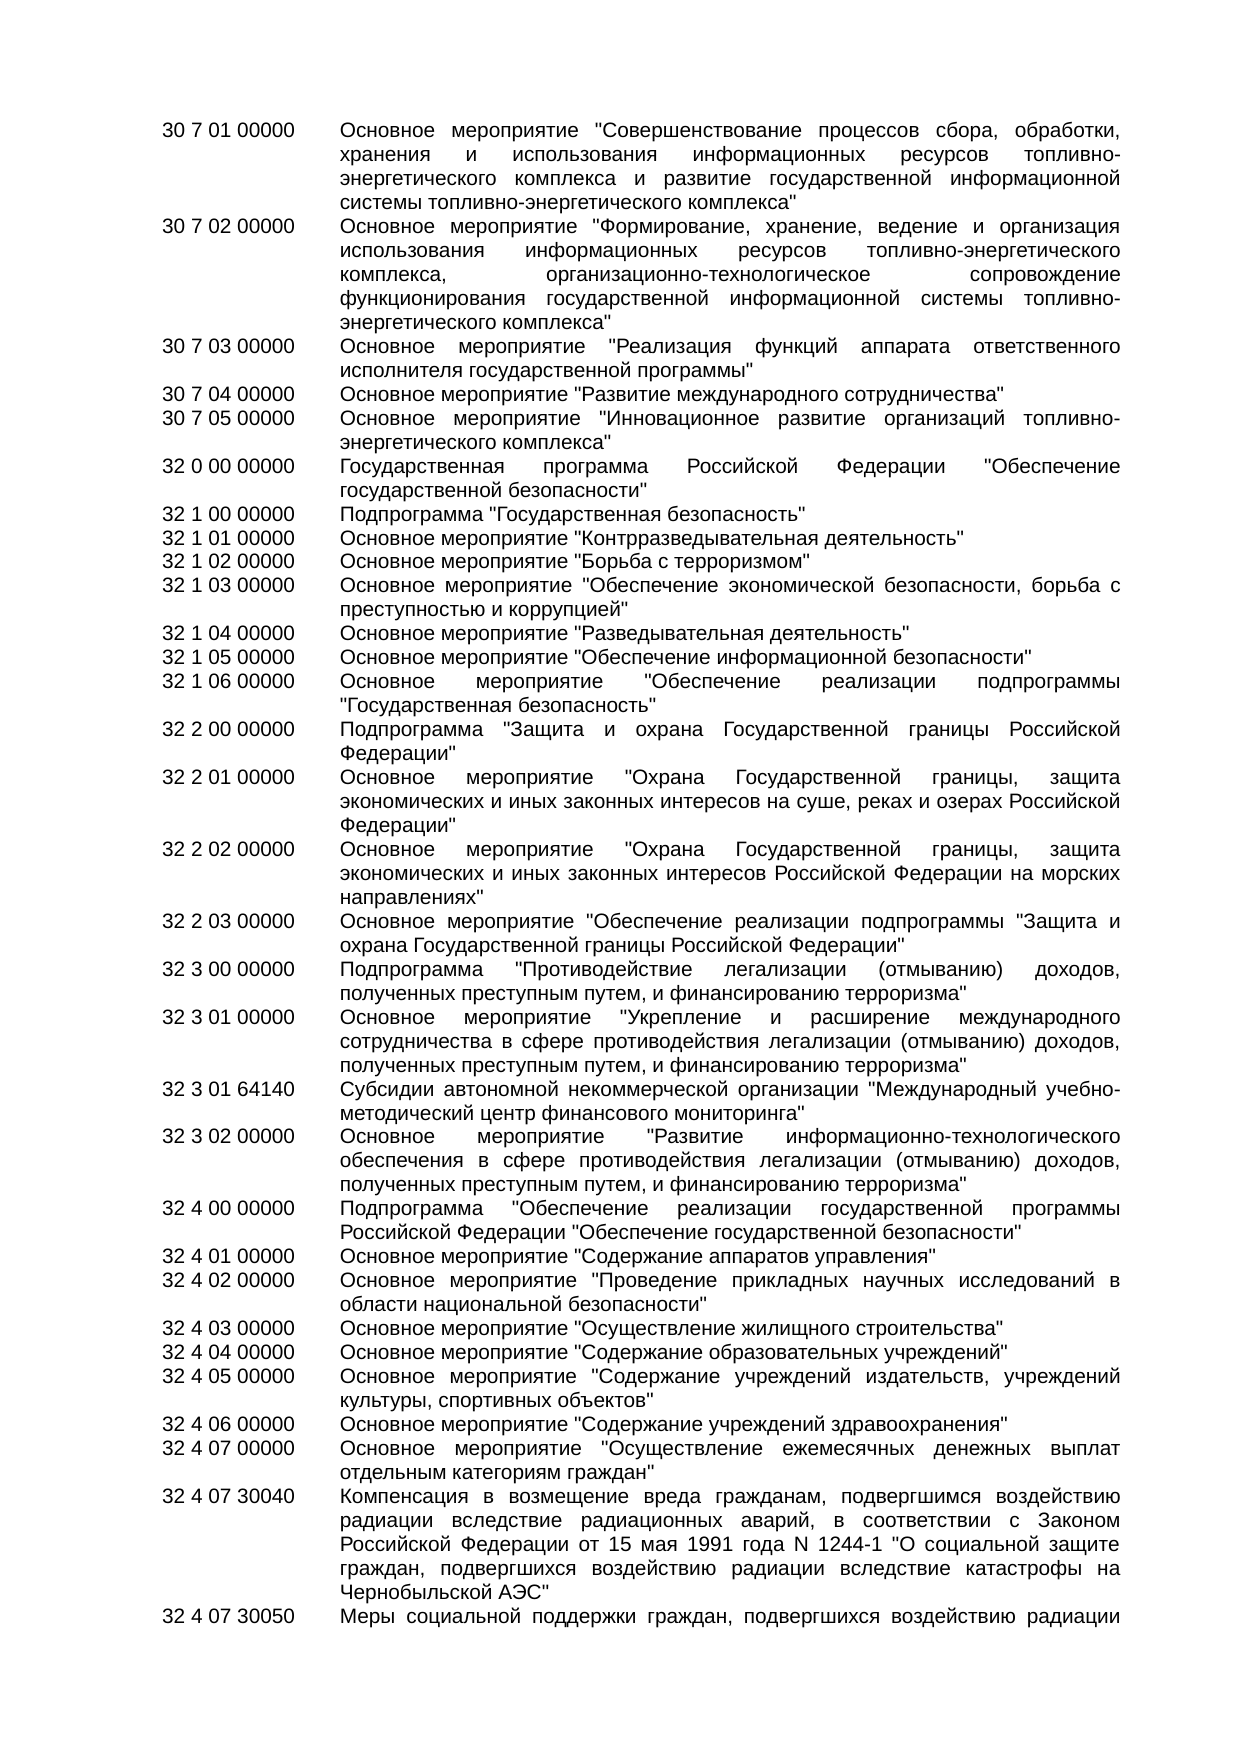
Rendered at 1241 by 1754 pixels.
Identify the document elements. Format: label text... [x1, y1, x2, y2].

table_cell 32 2 00 00000 [118, 717, 338, 765]
table_cell Основное мероприятие "Проведение прикладных научных исследований в области национальной безопасности" [339, 1268, 1122, 1316]
table_cell 32 1 06 00000 [118, 669, 338, 717]
table_cell Основное мероприятие "Содержание учреждений здравоохранения" [339, 1412, 1122, 1436]
table_cell Основное мероприятие "Разведывательная деятельность" [339, 621, 1122, 645]
table_cell Основное мероприятие "Контрразведывательная деятельность" [339, 525, 1122, 549]
table_cell 32 3 02 00000 [118, 1124, 338, 1196]
table_cell 32 4 01 00000 [118, 1244, 338, 1268]
table_cell 32 4 05 00000 [118, 1364, 338, 1412]
table_cell Подпрограмма "Защита и охрана Государственной границы Российской Федерации" [339, 717, 1122, 765]
table_cell Основное мероприятие "Борьба с терроризмом" [339, 549, 1122, 573]
table_cell 32 1 05 00000 [118, 645, 338, 669]
table_cell Основное мероприятие "Осуществление ежемесячных денежных выплат отдельным категориям граждан" [339, 1436, 1122, 1484]
table_cell Основное мероприятие "Содержание учреждений издательств, учреждений культуры, спортивных объектов" [339, 1364, 1122, 1412]
table_cell 32 4 03 00000 [118, 1316, 338, 1340]
table_cell Подпрограмма "Противодействие легализации (отмыванию) доходов, полученных преступным путем, и финансированию терроризма" [339, 957, 1122, 1004]
table_cell 32 0 00 00000 [118, 454, 338, 501]
table_cell Основное мероприятие "Обеспечение реализации подпрограммы "Государственная безопасность" [339, 669, 1122, 717]
table_cell 32 3 01 00000 [118, 1005, 338, 1076]
table_cell Основное мероприятие "Развитие международного сотрудничества" [339, 382, 1122, 406]
table_cell Основное мероприятие "Инновационное развитие организаций топливно-энергетического комплекса" [339, 406, 1122, 453]
table_cell 32 2 02 00000 [118, 837, 338, 909]
table_cell Основное мероприятие "Формирование, хранение, ведение и организация использования информационных ресурсов топливно-энергетического комплекса, организационно-технологическое сопровождение функционирования государственной информационной системы топливно-энергетического комплекса" [339, 214, 1122, 334]
table_cell 32 4 07 30040 [118, 1484, 338, 1603]
table_cell Подпрограмма "Обеспечение реализации государственной программы Российской Федерации "Обеспечение государственной безопасности" [339, 1196, 1122, 1244]
table_cell 30 7 04 00000 [118, 382, 338, 406]
table_cell 32 4 07 30050 [118, 1604, 338, 1627]
table_cell 30 7 05 00000 [118, 406, 338, 453]
table_cell Меры социальной поддержки граждан, подвергшихся воздействию радиации [339, 1604, 1122, 1627]
table_cell Основное мероприятие "Обеспечение реализации подпрограммы "Защита и охрана Государственной границы Российской Федерации" [339, 909, 1122, 957]
table_cell Основное мероприятие "Обеспечение экономической безопасности, борьба с преступностью и коррупцией" [339, 573, 1122, 621]
table_cell 30 7 01 00000 [118, 118, 338, 214]
table_cell 32 4 00 00000 [118, 1196, 338, 1244]
table_cell Основное мероприятие "Содержание аппаратов управления" [339, 1244, 1122, 1268]
table_cell 32 1 00 00000 [118, 501, 338, 525]
table_cell 32 1 04 00000 [118, 621, 338, 645]
table_cell Субсидии автономной некоммерческой организации "Международный учебно-методический центр финансового мониторинга" [339, 1076, 1122, 1124]
table_cell Основное мероприятие "Содержание образовательных учреждений" [339, 1340, 1122, 1364]
table_cell Основное мероприятие "Обеспечение информационной безопасности" [339, 645, 1122, 669]
table_cell Основное мероприятие "Охрана Государственной границы, защита экономических и иных законных интересов на суше, реках и озерах Российской Федерации" [339, 765, 1122, 837]
table_cell Основное мероприятие "Осуществление жилищного строительства" [339, 1316, 1122, 1340]
table_cell Основное мероприятие "Укрепление и расширение международного сотрудничества в сфере противодействия легализации (отмыванию) доходов, полученных преступным путем, и финансированию терроризма" [339, 1005, 1122, 1076]
table_cell 32 2 01 00000 [118, 765, 338, 837]
table_cell Основное мероприятие "Охрана Государственной границы, защита экономических и иных законных интересов Российской Федерации на морских направлениях" [339, 837, 1122, 909]
table_cell Компенсация в возмещение вреда гражданам, подвергшимся воздействию радиации вследствие радиационных аварий, в соответствии с Законом Российской Федерации от 15 мая 1991 года N 1244-1 "О социальной защите граждан, подвергшихся воздействию радиации вследствие катастрофы на Чернобыльской АЭС" [339, 1484, 1122, 1603]
table_cell 32 2 03 00000 [118, 909, 338, 957]
table_cell 32 4 07 00000 [118, 1436, 338, 1484]
table_cell Подпрограмма "Государственная безопасность" [339, 501, 1122, 525]
table_cell 32 4 06 00000 [118, 1412, 338, 1436]
table_cell Основное мероприятие "Реализация функций аппарата ответственного исполнителя государственной программы" [339, 334, 1122, 382]
table_cell 32 3 00 00000 [118, 957, 338, 1004]
table_cell 32 4 02 00000 [118, 1268, 338, 1316]
table_cell Основное мероприятие "Совершенствование процессов сбора, обработки, хранения и использования информационных ресурсов топливно-энергетического комплекса и развитие государственной информационной системы топливно-энергетического комплекса" [339, 118, 1122, 214]
table_cell 32 1 01 00000 [118, 525, 338, 549]
table_cell Основное мероприятие "Развитие информационно-технологического обеспечения в сфере противодействия легализации (отмыванию) доходов, полученных преступным путем, и финансированию терроризма" [339, 1124, 1122, 1196]
table_cell 30 7 02 00000 [118, 214, 338, 334]
table_cell 32 4 04 00000 [118, 1340, 338, 1364]
table_cell Государственная программа Российской Федерации "Обеспечение государственной безопасности" [339, 454, 1122, 501]
table_cell 32 1 02 00000 [118, 549, 338, 573]
table_cell 30 7 03 00000 [118, 334, 338, 382]
table_cell 32 3 01 64140 [118, 1076, 338, 1124]
table_cell 32 1 03 00000 [118, 573, 338, 621]
